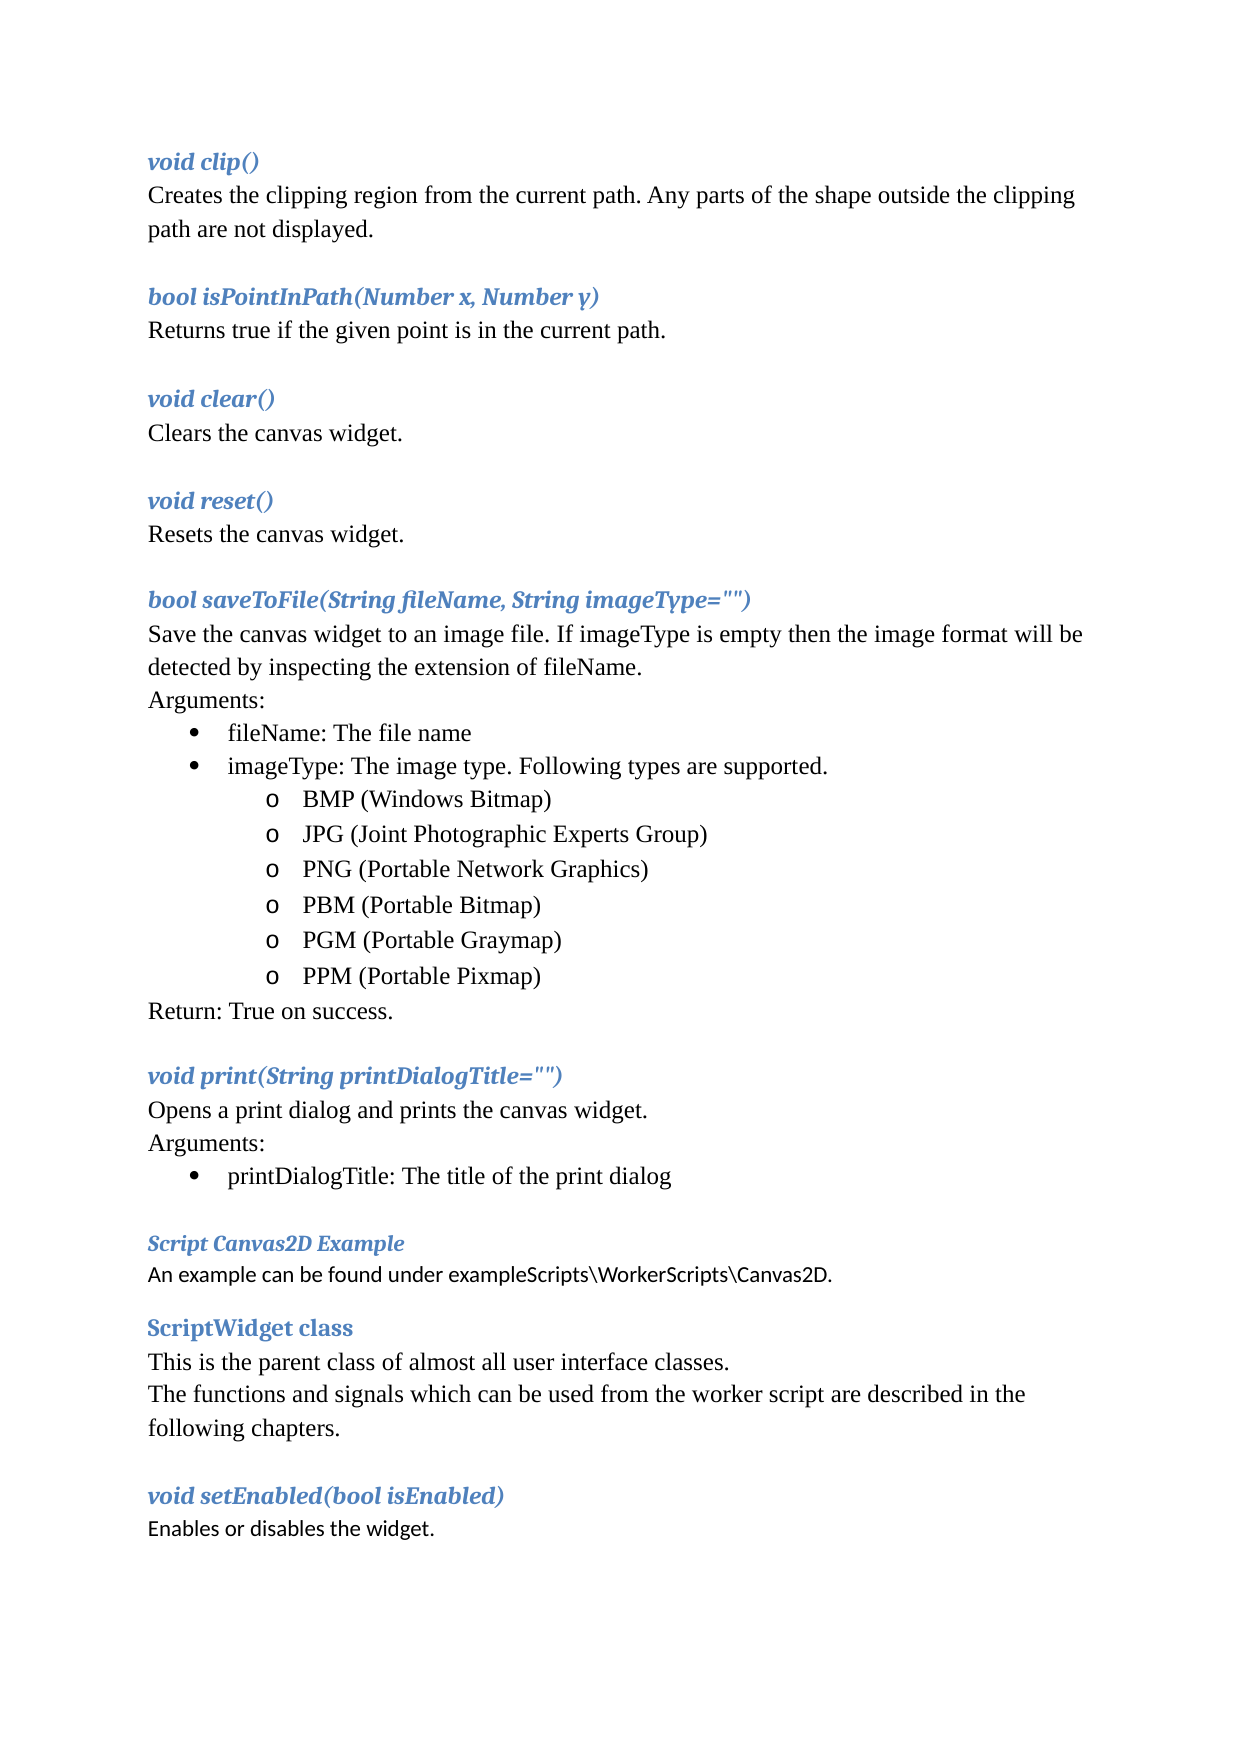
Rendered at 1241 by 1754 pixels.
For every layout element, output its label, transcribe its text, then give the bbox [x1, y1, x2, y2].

text Enables or disables the widget. [148, 1514, 1093, 1543]
text Arguments: [148, 685, 1093, 713]
subtitle Script Canvas2D Example [148, 1230, 1093, 1257]
text Opens a print dialog and prints the canvas widget. [148, 1095, 1093, 1124]
subtitle void clip() [148, 148, 1093, 176]
subtitle void clear() [148, 384, 1093, 413]
list BMP (Windows Bitmap) [265, 784, 1093, 814]
subtitle bool saveToFile(String fileName, String imageType="") [148, 586, 1093, 614]
subtitle ScriptWidget class [148, 1313, 1093, 1342]
list fileName: The file name [190, 718, 1093, 746]
list PBM (Portable Bitmap) [265, 890, 1093, 921]
list printDialogTitle: The title of the print dialog [190, 1161, 1093, 1190]
text Return: True on success. [148, 996, 1093, 1025]
text Creates the clipping region from the current path. Any parts of the shape outside the clipping path are not displayed. [148, 181, 1093, 242]
text Resets the canvas widget. [148, 519, 1093, 548]
text This is the parent class of almost all user interface classes. [148, 1347, 1093, 1375]
text Clears the canvas widget. [148, 418, 1093, 446]
text The functions and signals which can be used from the worker script are described in the following chapters. [148, 1379, 1093, 1441]
text Arguments: [148, 1128, 1093, 1157]
subtitle void setEnabled(bool isEnabled) [148, 1482, 1093, 1510]
list PPM (Portable Pixmap) [265, 961, 1093, 992]
text An example can be found under exampleScripts\WorkerScripts\Canvas2D. [148, 1261, 1093, 1288]
list imageType: The image type. Following types are supported. [190, 751, 1093, 779]
list PNG (Portable Network Graphics) [265, 854, 1093, 885]
list PGM (Portable Graymap) [265, 925, 1093, 956]
text Returns true if the given point is in the current path. [148, 316, 1093, 344]
subtitle void reset() [148, 487, 1093, 515]
subtitle bool isPointInPath(Number x, Number y) [148, 283, 1093, 311]
text Save the canvas widget to an image file. If imageType is empty then the image format will be detected by inspecting the extension of fileName. [148, 619, 1093, 680]
list JPG (Joint Photographic Experts Group) [265, 819, 1093, 850]
subtitle void print(String printDialogTitle="") [148, 1062, 1093, 1091]
